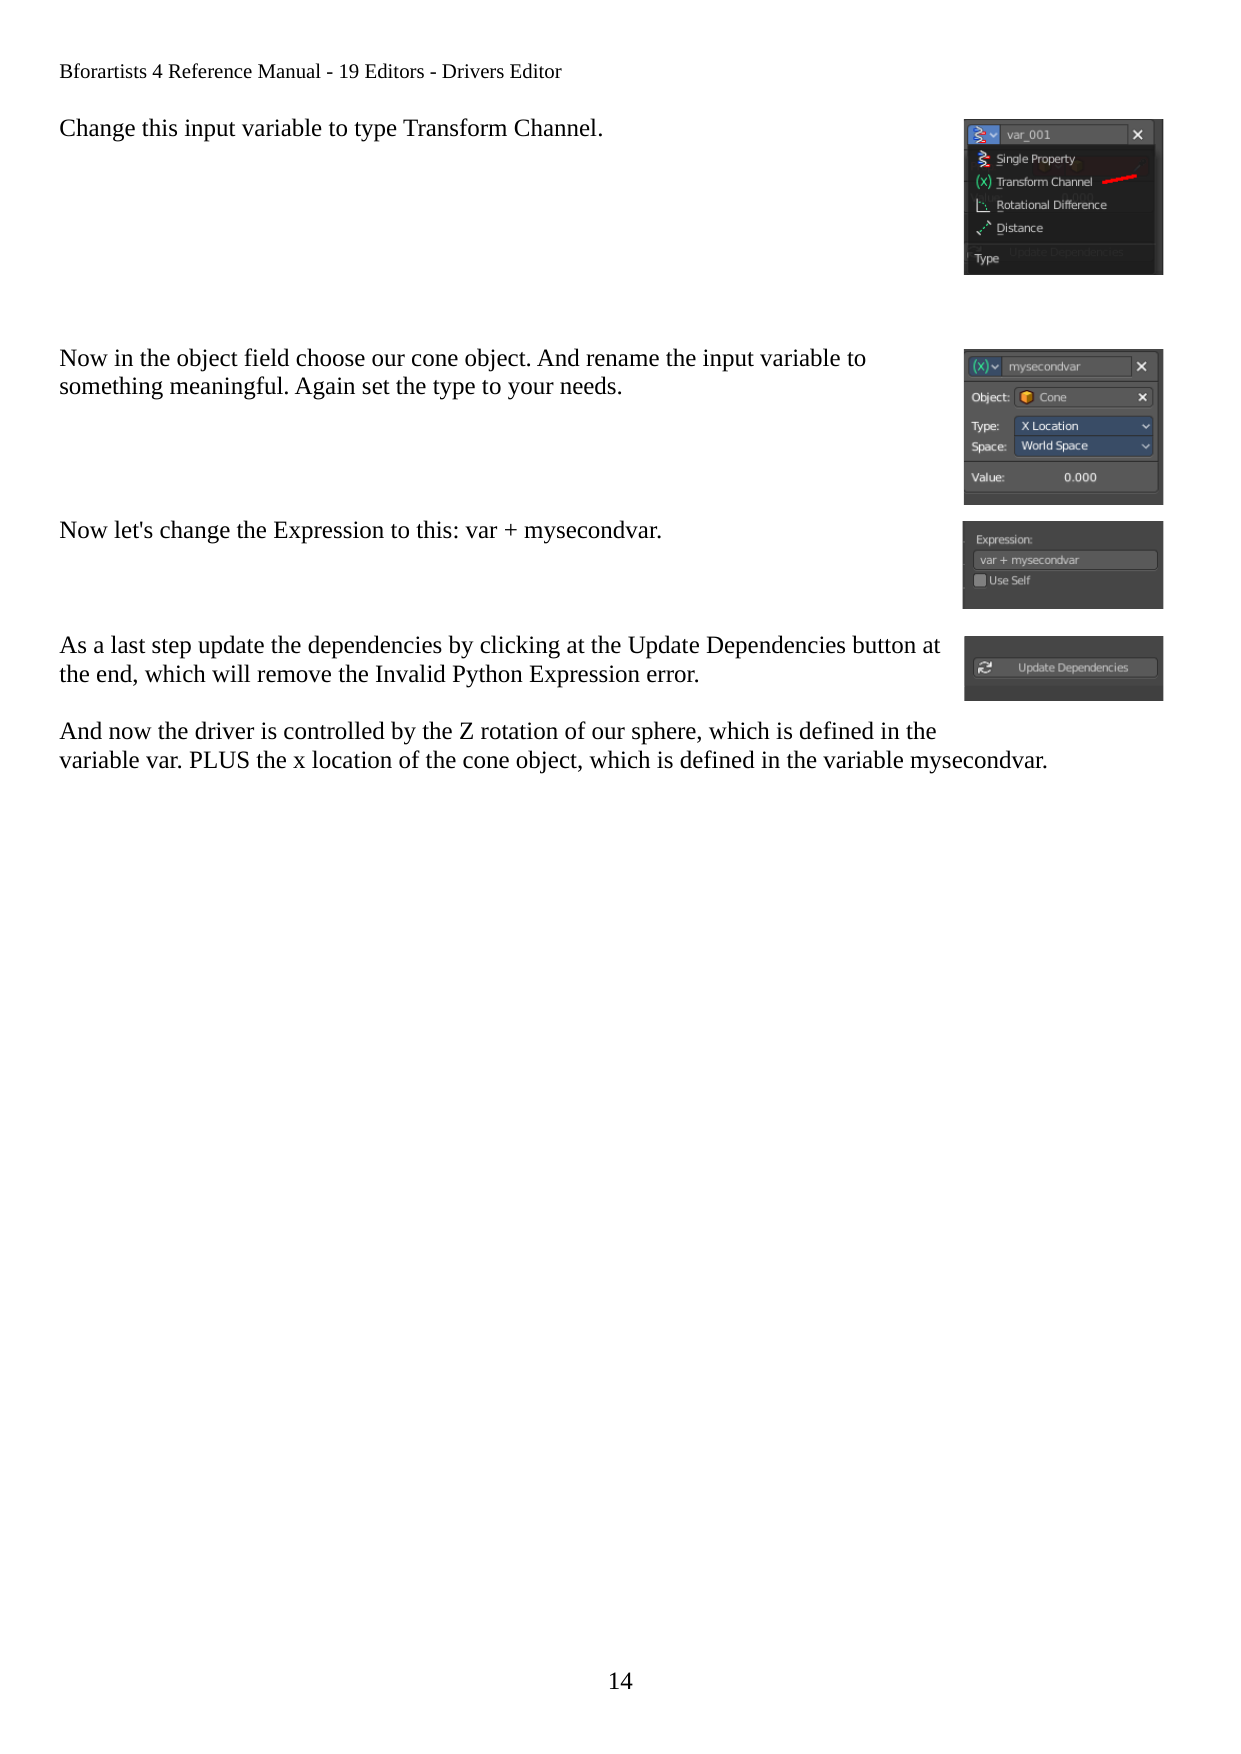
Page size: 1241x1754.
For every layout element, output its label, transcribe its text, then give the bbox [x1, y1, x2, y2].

picture [963, 119, 1164, 275]
picture [962, 521, 1164, 609]
picture [964, 636, 1164, 701]
text Now let's change the Expression to this: var + mysecondvar. [59, 515, 1181, 544]
picture [963, 349, 1164, 505]
text Change this input variable to type Transform Channel. [59, 113, 1181, 141]
text As a last step update the dependencies by clicking at the Update Dependencies button at the end, which will remove the Invalid Python Expression error. [59, 630, 1181, 688]
text And now the driver is controlled by the Z rotation of our sphere, which is defined in the variable var. PLUS the x location of the cone object, which is defined in the variable mysecondvar. [59, 716, 1181, 774]
text Now in the object field choose our cone object. And rename the input variable to something meaningful. Again set the type to your needs. [59, 343, 1181, 400]
